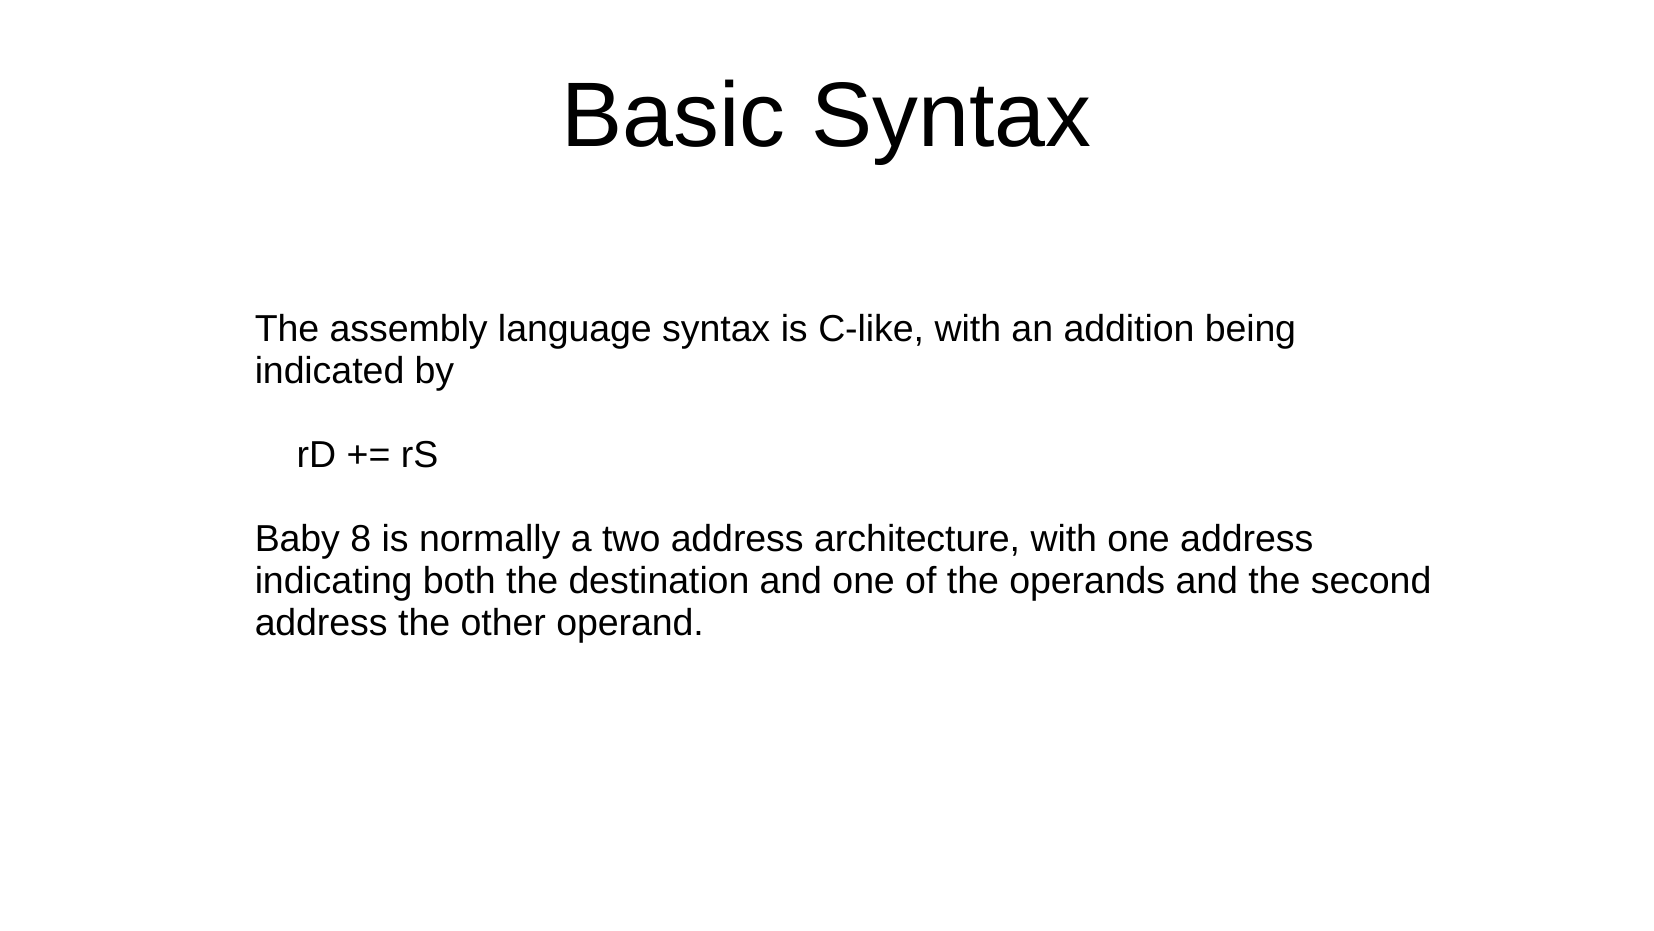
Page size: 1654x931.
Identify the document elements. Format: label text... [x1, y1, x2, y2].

title Basic Syntax [82, 37, 1571, 193]
text_box The assembly language syntax is C-like, with an addition being indicated by rD += rS Baby 8 is normally a two address architecture, with one address indicating both the destination and one of the operands and the second address the other operand. [240, 300, 1456, 651]
